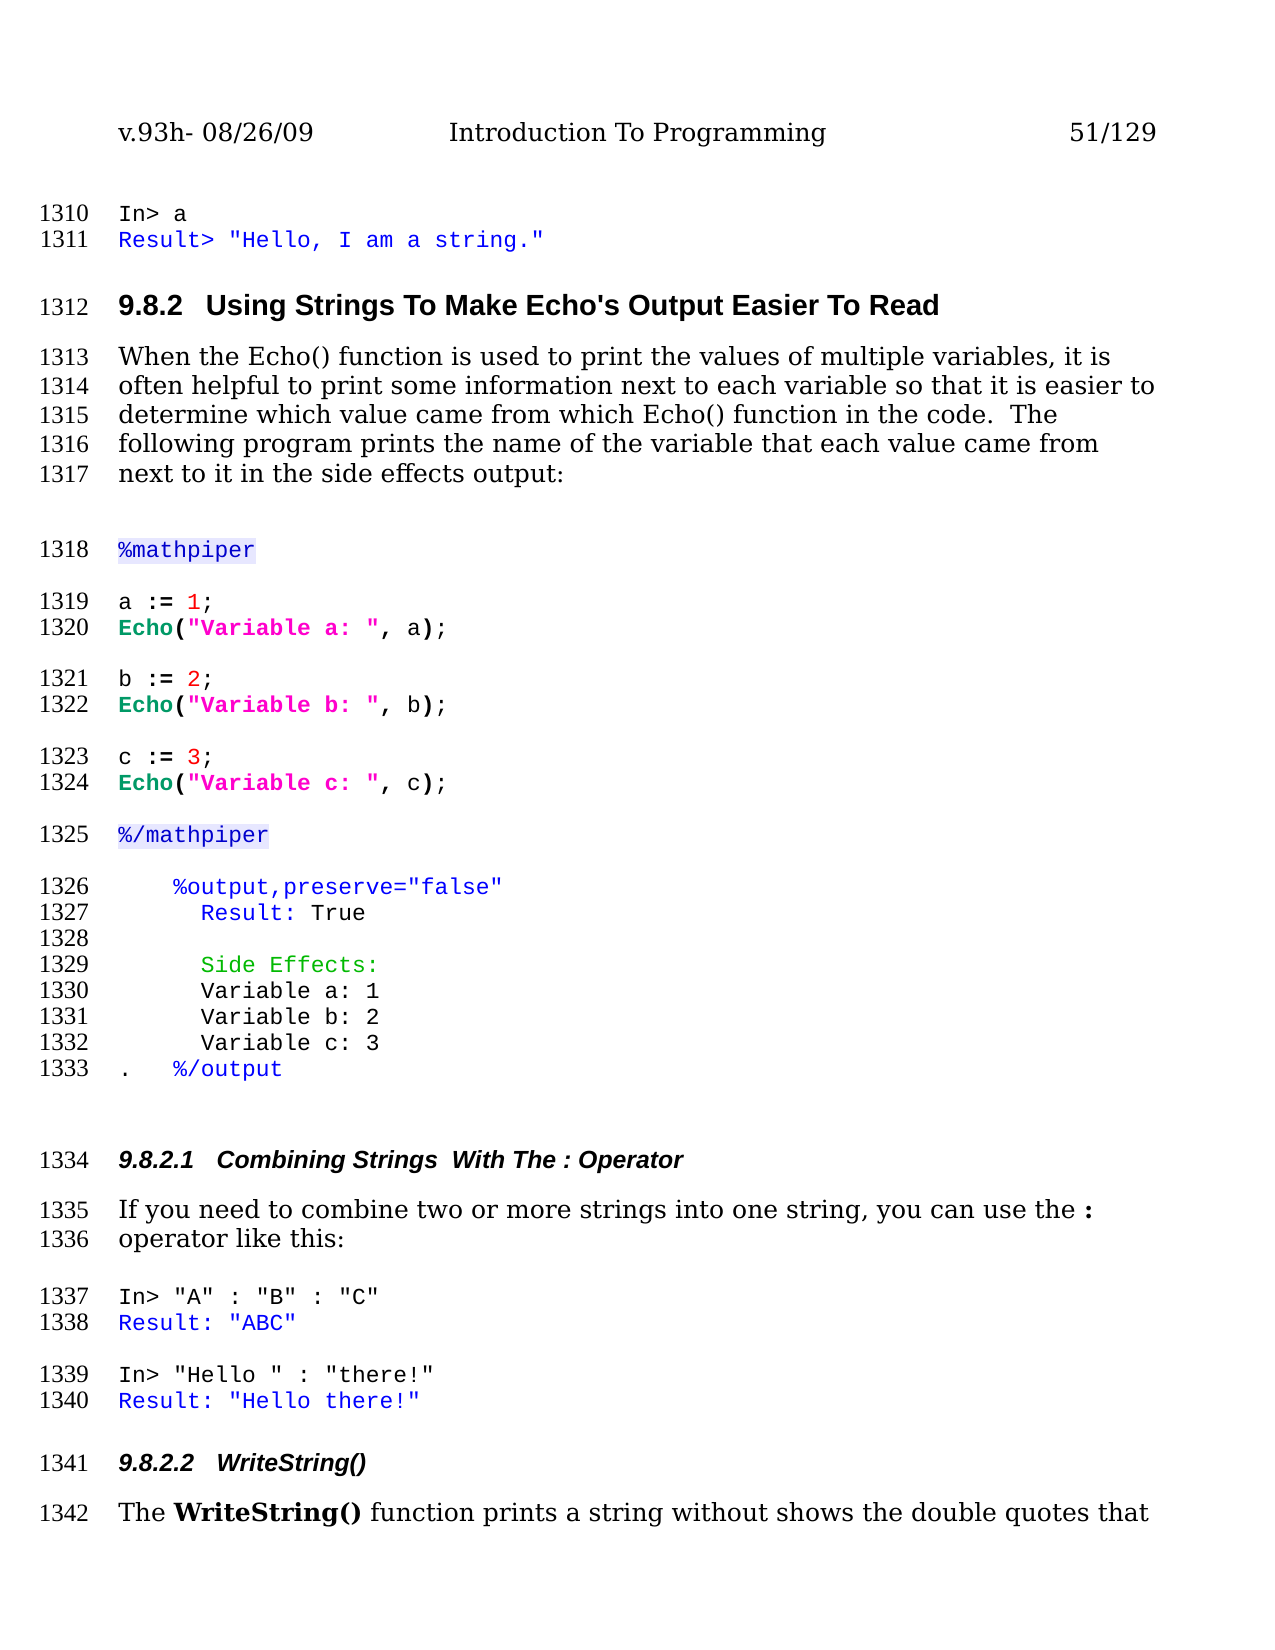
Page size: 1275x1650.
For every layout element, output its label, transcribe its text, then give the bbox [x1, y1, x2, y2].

text %/mathpiper [118, 823, 1157, 849]
text . %/output [118, 1057, 1157, 1083]
text In> "A" : "B" : "C" [118, 1285, 1157, 1311]
text Result: "ABC" [118, 1311, 1157, 1337]
text a := 1; [118, 590, 1157, 616]
text Echo("Variable b: ", b); [118, 694, 1157, 720]
text Result: True [118, 901, 1157, 927]
text Result> "Hello, I am a string." [118, 229, 1157, 254]
text Echo("Variable c: ", c); [118, 772, 1157, 797]
text Variable a: 1 [118, 979, 1157, 1005]
text %mathpiper [118, 538, 1157, 564]
text %output,preserve="false" [118, 875, 1157, 901]
text In> a [118, 203, 1157, 229]
text If you need to combine two or more strings into one string, you can use the : operator like this: [118, 1195, 1157, 1253]
text b := 2; [118, 668, 1157, 694]
text Side Effects: [118, 953, 1157, 979]
subtitle Combining Strings With The : Operator [118, 1145, 1157, 1174]
text The WriteString() function prints a string without shows the double quotes that [118, 1497, 1157, 1527]
text Variable b: 2 [118, 1005, 1157, 1031]
subtitle Using Strings To Make Echo's Output Easier To Read [118, 288, 1157, 321]
text Result: "Hello there!" [118, 1389, 1157, 1415]
text When the Echo() function is used to print the values of multiple variables, it is often helpful to print some information next to each variable so that it is easier to determine which value came from which Echo() function in the code. The following program prints the name of the variable that each value came from next to it in the side effects output: [118, 342, 1157, 488]
text Variable c: 3 [118, 1031, 1157, 1057]
text In> "Hello " : "there!" [118, 1363, 1157, 1389]
text Echo("Variable a: ", a); [118, 616, 1157, 642]
text c := 3; [118, 746, 1157, 772]
subtitle WriteString() [118, 1448, 1157, 1477]
